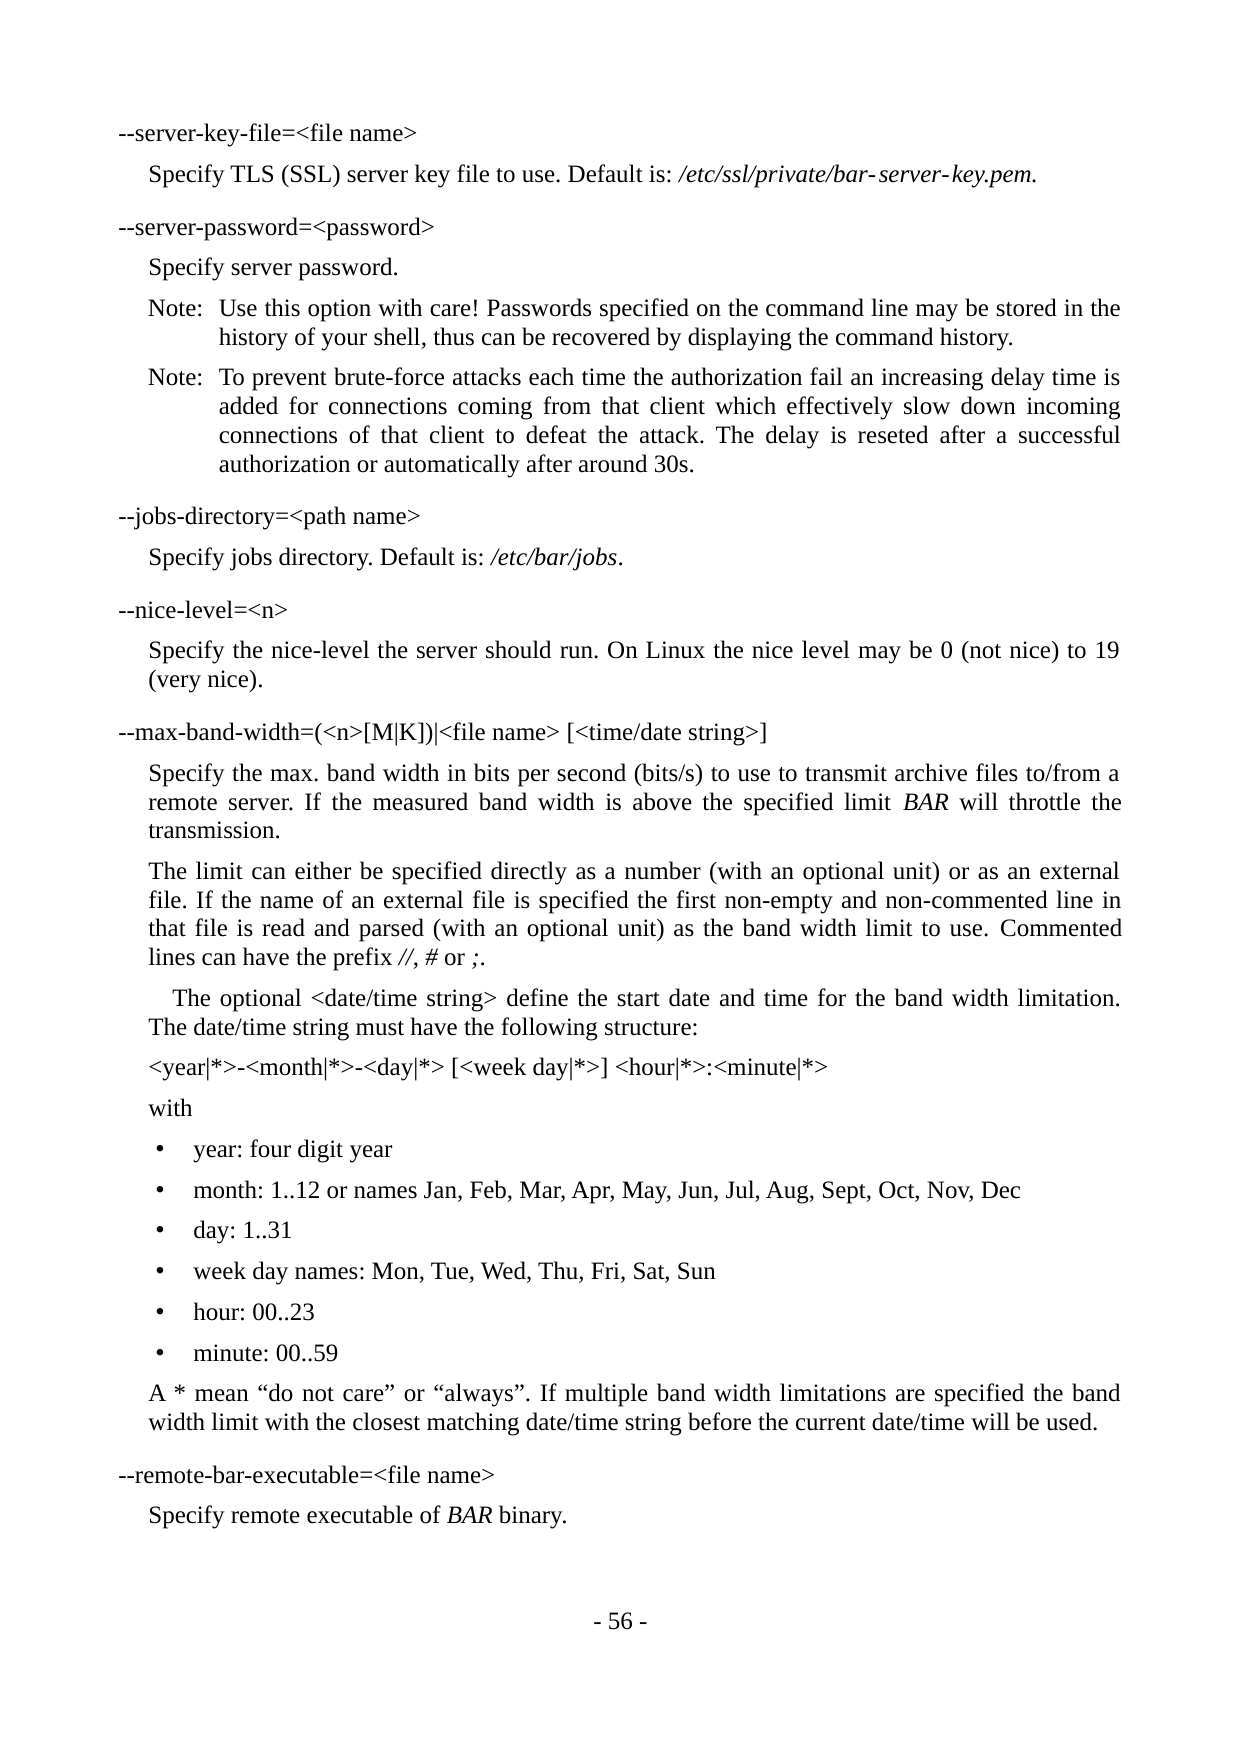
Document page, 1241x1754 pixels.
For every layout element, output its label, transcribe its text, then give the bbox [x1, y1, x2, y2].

title --jobs-directory=<path name> [118, 501, 1122, 530]
text Specify jobs directory. Default is: /etc/bar/jobs. [148, 542, 1122, 571]
list day: 1..31 [156, 1215, 1122, 1244]
text Note: Use this option with care! Passwords specified on the command line may be stored in the history of your shell, thus can be recovered by displaying the command history. [148, 293, 1122, 351]
text Specify server password. [148, 252, 1122, 281]
text The limit can either be specified directly as a number (with an optional unit) or as an external file. If the name of an external file is specified the first non-empty and non-commented line in that file is read and parsed (with an optional unit) as the band width limit to use. Commented lines can have the prefix //, # or ;. [148, 856, 1122, 971]
text with [148, 1093, 1122, 1122]
text Note: To prevent brute-force attacks each time the authorization fail an increasing delay time is added for connections coming from that client which effectively slow down incoming connections of that client to defeat the attack. The delay is reseted after a successful authorization or automatically after around 30s. [148, 362, 1122, 477]
list year: four digit year [156, 1134, 1122, 1163]
title --server-password=<password> [118, 212, 1122, 240]
text <year|*>-<month|*>-<day|*> [<week day|*>] <hour|*>:<minute|*> [148, 1052, 1122, 1081]
text Specify TLS (SSL) server key file to use. Default is: /etc/ssl/private/bar‑server‑key.pem. [148, 159, 1122, 188]
text Specify the max. band width in bits per second (bits/s) to use to transmit archive files to/from a remote server. If the measured band width is above the specified limit BAR will throttle the transmission. [148, 758, 1122, 844]
list week day names: Mon, Tue, Wed, Thu, Fri, Sat, Sun [156, 1256, 1122, 1285]
title --max-band-width=(<n>[M|K])|<file name> [<time/date string>] [118, 717, 1122, 746]
title --nice-level=<n> [118, 595, 1122, 624]
list hour: 00..23 [156, 1297, 1122, 1326]
list minute: 00..59 [156, 1338, 1122, 1366]
text Specify the nice-level the server should run. On Linux the nice level may be 0 (not nice) to 19 (very nice). [148, 636, 1122, 693]
list month: 1..12 or names Jan, Feb, Mar, Apr, May, Jun, Jul, Aug, Sept, Oct, Nov, Dec [156, 1175, 1122, 1203]
text The optional <date/time string> define the start date and time for the band width limitation. The date/time string must have the following structure: [148, 983, 1122, 1041]
text Specify remote executable of BAR binary. [148, 1501, 1122, 1529]
title --remote-bar-executable=<file name> [118, 1460, 1122, 1488]
title --server-key-file=<file name> [118, 118, 1122, 147]
text A * mean “do not care” or “always”. If multiple band width limitations are specified the band width limit with the closest matching date/time string before the current date/time will be used. [148, 1378, 1122, 1436]
